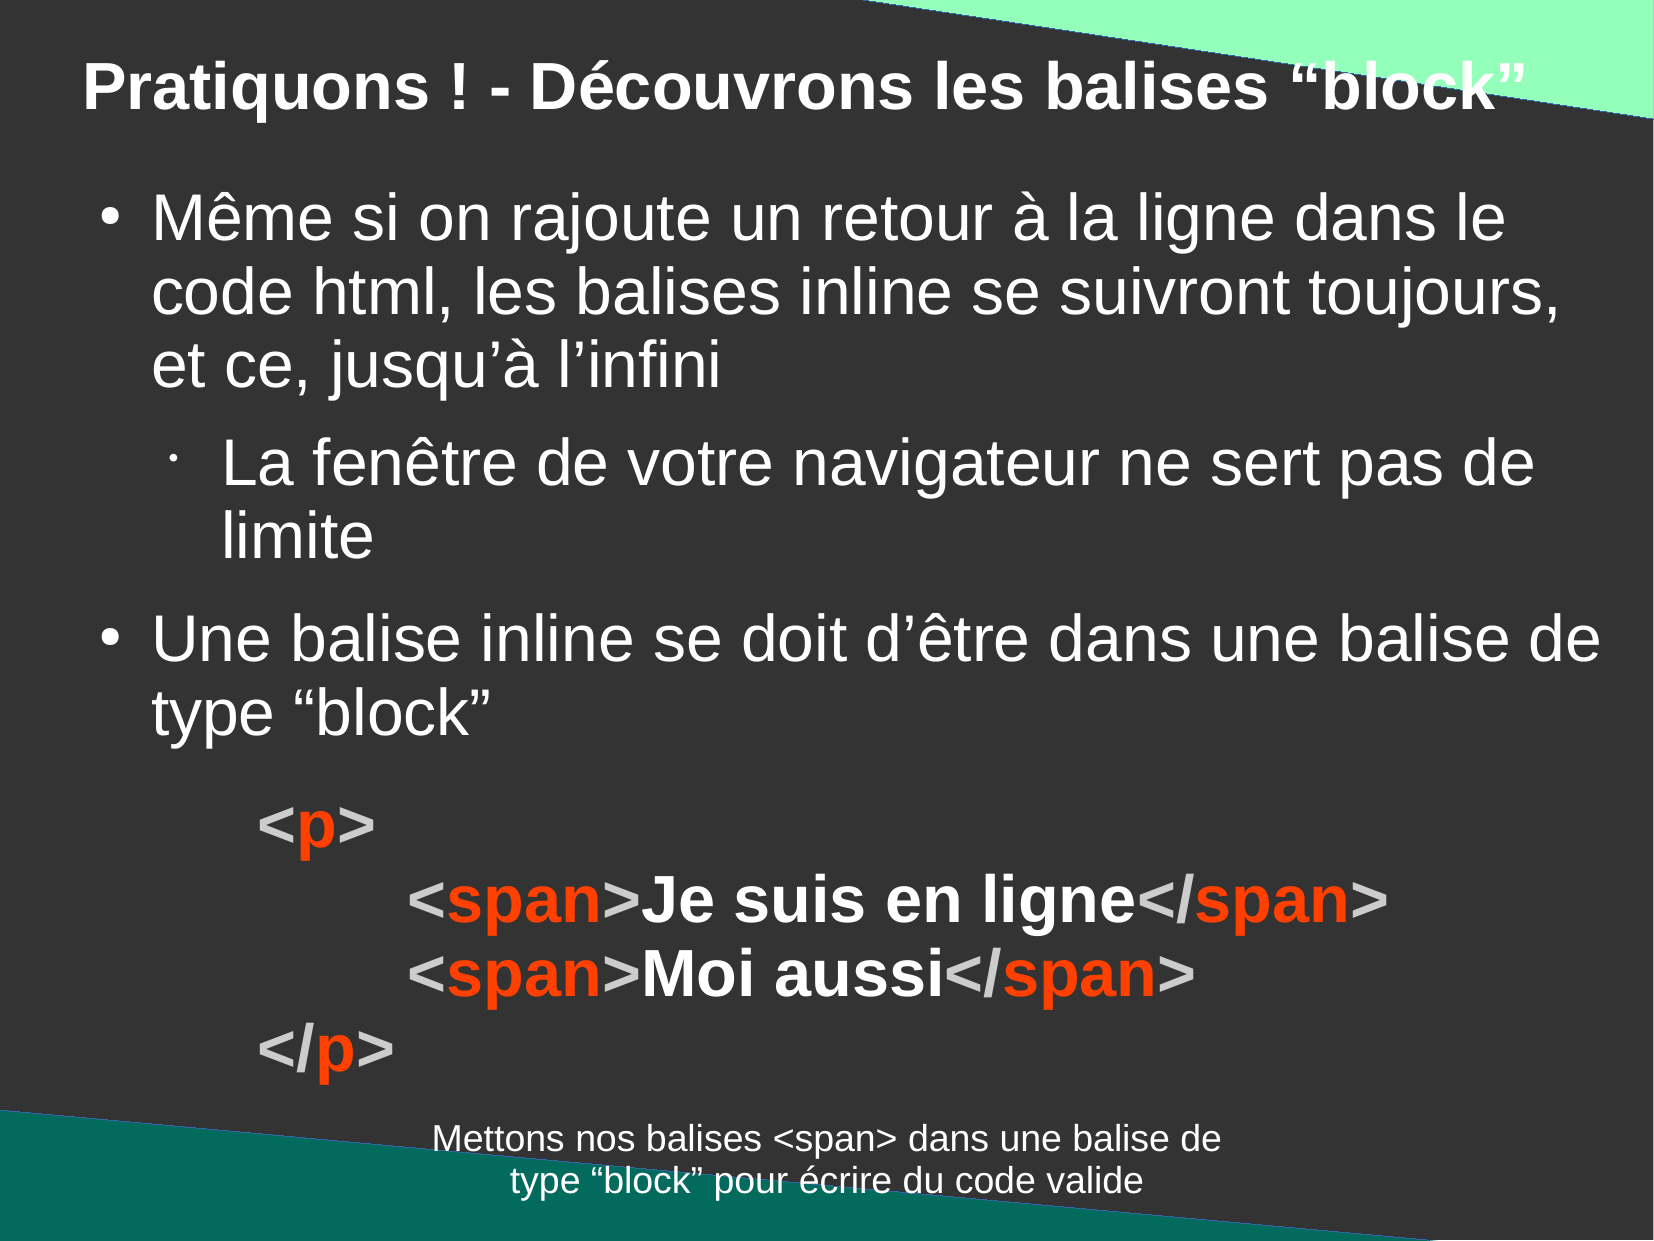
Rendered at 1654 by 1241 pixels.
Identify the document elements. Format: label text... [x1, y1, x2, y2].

title Pratiquons ! - Découvrons les balises “block” [82, 49, 1571, 152]
list Même si on rajoute un retour à la ligne dans le code html, les balises inline se suivront toujours, et ce, jusqu’à l’infini La fenêtre de votre navigateur ne sert pas de limite Une balise inline se doit d’être dans une balise de type “block” [80, 180, 1620, 756]
text_box <p> <span>Je suis en ligne</span> <span>Moi aussi</span> </p> [243, 779, 1411, 1099]
text_box [863, 0, 1654, 120]
text_box Mettons nos balises <span> dans une balise de type “block” pour écrire du code valide [389, 1109, 1265, 1209]
